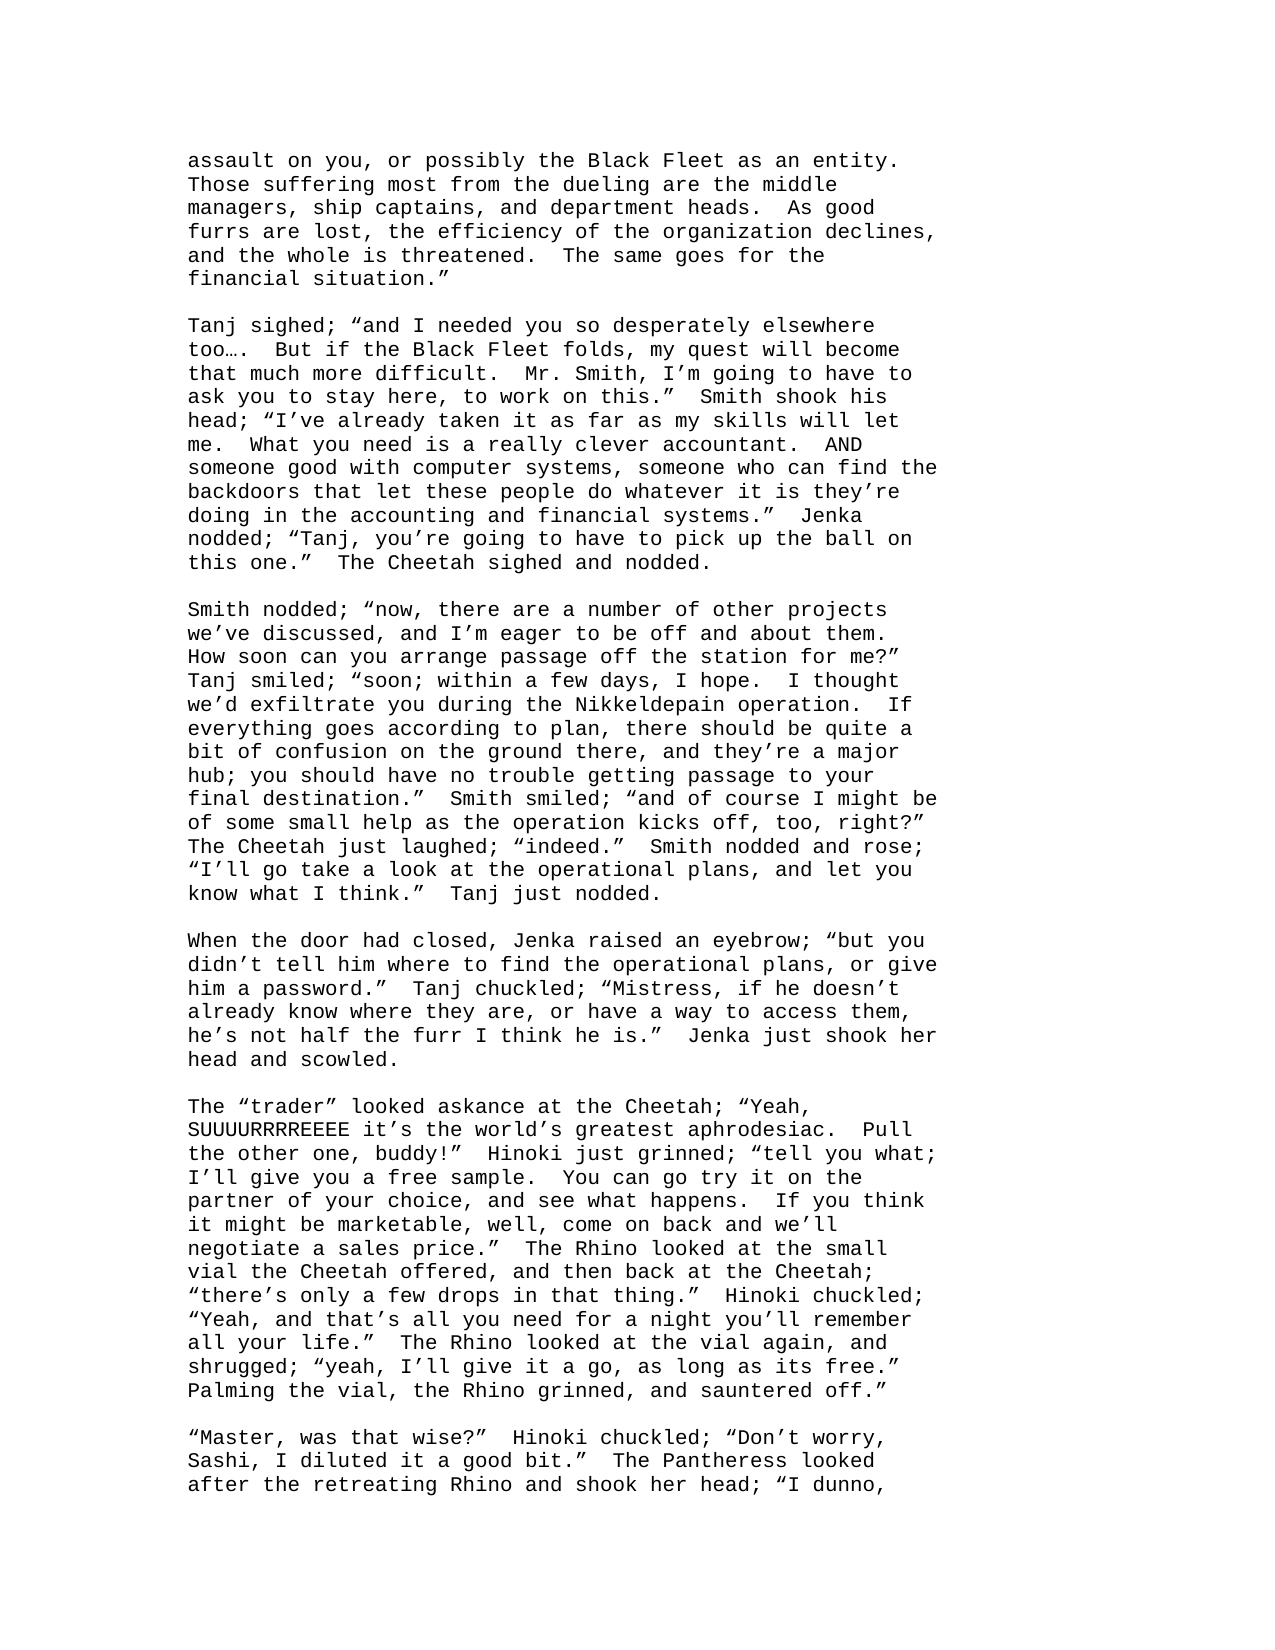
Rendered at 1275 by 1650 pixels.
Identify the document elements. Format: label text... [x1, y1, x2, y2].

text The “trader” looked askance at the Cheetah; “Yeah, SUUUURRRREEEE it’s the world’s greatest aphrodesiac. Pull the other one, buddy!” Hinoki just grinned; “tell you what; I’ll give you a free sample. You can go try it on the partner of your choice, and see what happens. If you think it might be marketable, well, come on back and we’ll negotiate a sales price.” The Rhino looked at the small vial the Cheetah offered, and then back at the Cheetah; “there’s only a few drops in that thing.” Hinoki chuckled; “Yeah, and that’s all you need for a night you’ll remember all your life.” The Rhino looked at the vial again, and shrugged; “yeah, I’ll give it a go, as long as its free.” Palming the vial, the Rhino grinned, and sauntered off.” [187, 1096, 937, 1403]
text Smith nodded; “now, there are a number of other projects we’ve discussed, and I’m eager to be off and about them. How soon can you arrange passage off the station for me?” Tanj smiled; “soon; within a few days, I hope. I thought we’d exfiltrate you during the Nikkeldepain operation. If everything goes according to plan, there should be quite a bit of confusion on the ground there, and they’re a major hub; you should have no trouble getting passage to your final destination.” Smith smiled; “and of course I might be of some small help as the operation kicks off, too, right?” The Cheetah just laughed; “indeed.” Smith nodded and rose; “I’ll go take a look at the operational plans, and let you know what I think.” Tanj just nodded. [187, 599, 937, 907]
text When the door had closed, Jenka raised an eyebrow; “but you didn’t tell him where to find the operational plans, or give him a password.” Tanj chuckled; “Mistress, if he doesn’t already know where they are, or have a way to access them, he’s not half the furr I think he is.” Jenka just shook her head and scowled. [187, 930, 937, 1072]
text assault on you, or possibly the Black Fleet as an entity. Those suffering most from the dueling are the middle managers, ship captains, and department heads. As good furrs are lost, the efficiency of the organization declines, and the whole is threatened. The same goes for the financial situation.” [187, 150, 937, 292]
text Tanj sighed; “and I needed you so desperately elsewhere too…. But if the Black Fleet folds, my quest will become that much more difficult. Mr. Smith, I’m going to have to ask you to stay here, to work on this.” Smith shook his head; “I’ve already taken it as far as my skills will let me. What you need is a really clever accountant. AND someone good with computer systems, someone who can find the backdoors that let these people do whatever it is they’re doing in the accounting and financial systems.” Jenka nodded; “Tanj, you’re going to have to pick up the ball on this one.” The Cheetah sighed and nodded. [187, 316, 937, 576]
text “Master, was that wise?” Hinoki chuckled; “Don’t worry, Sashi, I diluted it a good bit.” The Pantheress looked after the retreating Rhino and shook her head; “I dunno, [187, 1427, 937, 1498]
